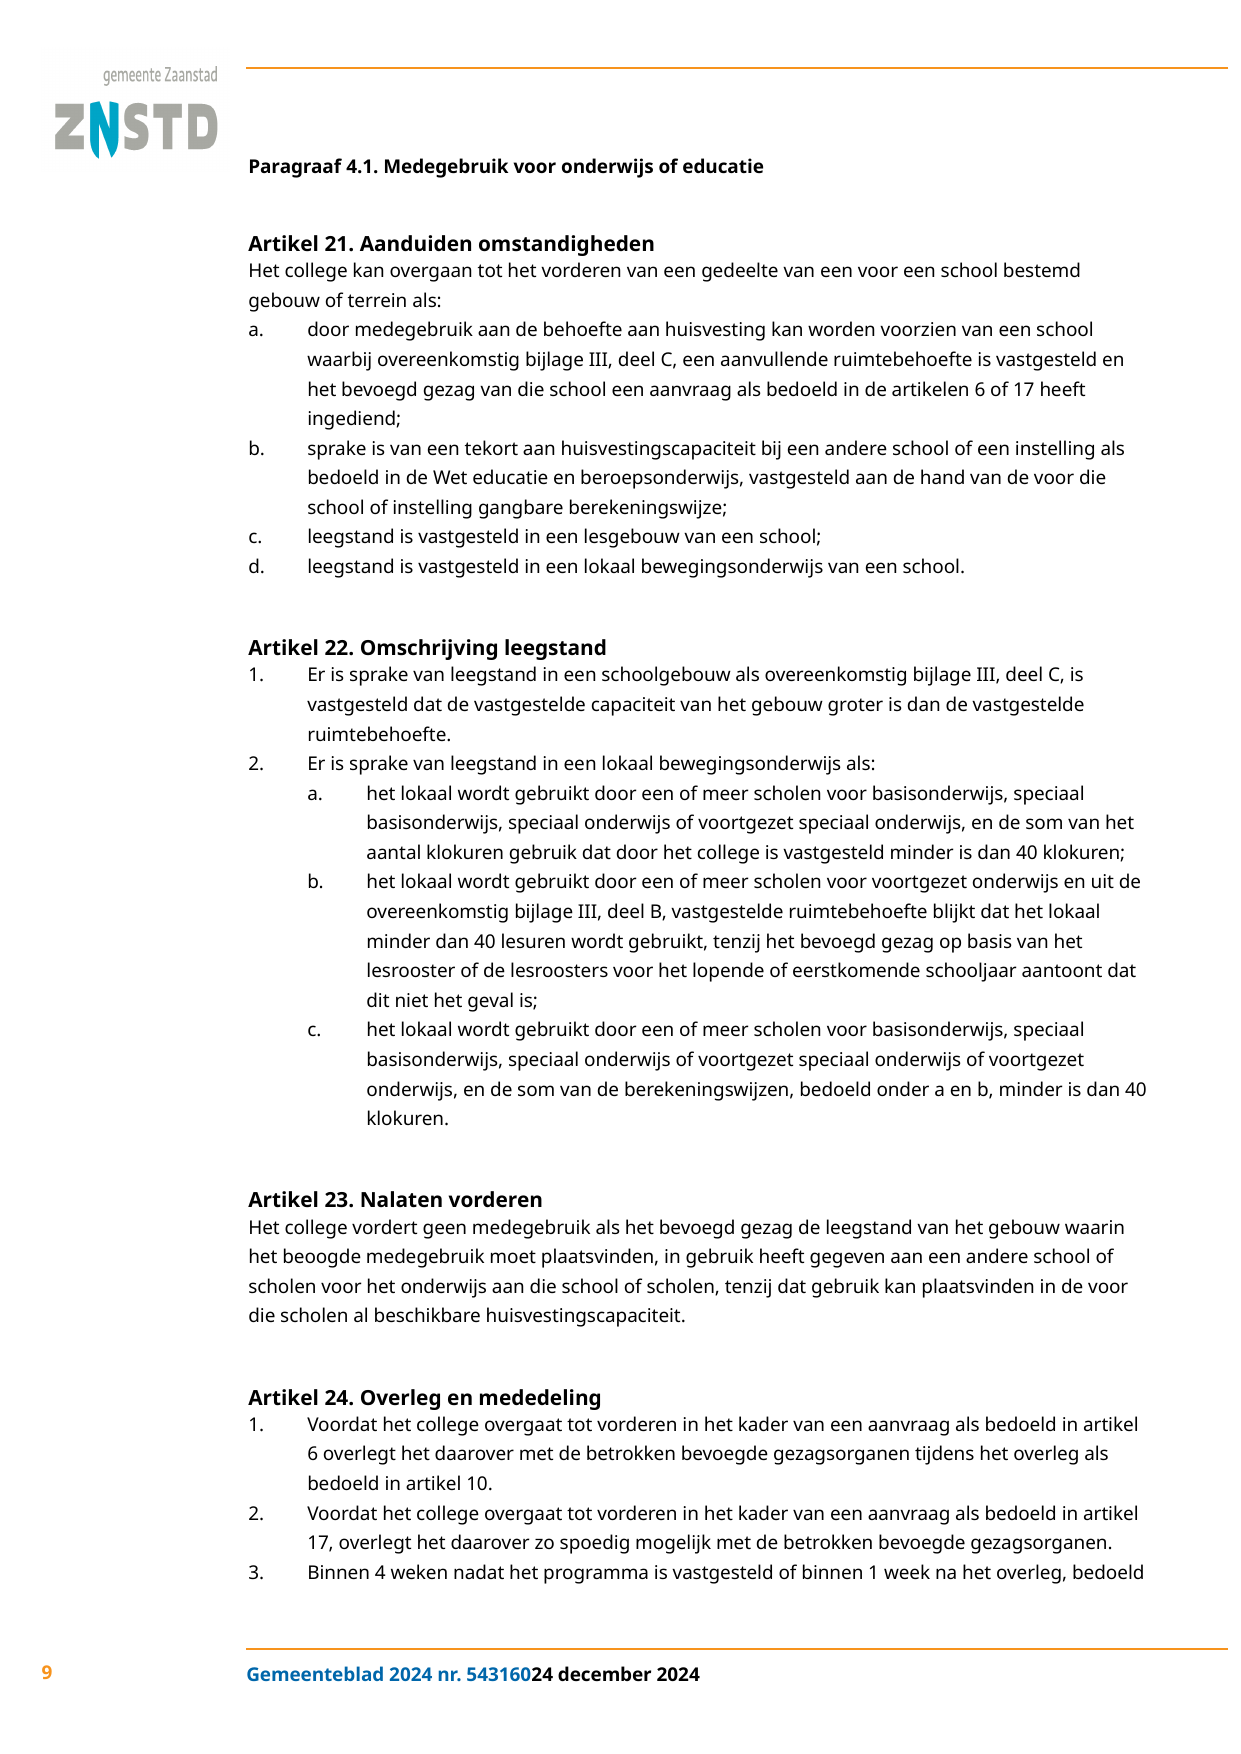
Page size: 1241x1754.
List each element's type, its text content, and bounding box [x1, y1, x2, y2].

list door medegebruik aan de behoefte aan huisvesting kan worden voorzien van een school waarbij overeenkomstig bijlage III, deel C, een aanvullende ruimtebehoefte is vastgesteld en het bevoegd gezag van die school een aanvraag als bedoeld in de artikelen 6 of 17 heeft ingediend; [248, 317, 1152, 431]
list Voordat het college overgaat tot vorderen in het kader van een aanvraag als bedoeld in artikel 6 overlegt het daarover met de betrokken bevoegde gezagsorganen tijdens het overleg als bedoeld in artikel 10. [248, 1411, 1152, 1496]
text Artikel 23. Nalaten vorderen [248, 1185, 1152, 1214]
list leegstand is vastgesteld in een lesgebouw van een school; [248, 524, 1152, 549]
list leegstand is vastgesteld in een lokaal bewegingsonderwijs van een school. [248, 553, 1152, 579]
text Artikel 24. Overleg en mededeling [248, 1383, 1152, 1411]
picture [41, 47, 231, 172]
list sprake is van een tekort aan huisvestingscapaciteit bij een andere school of een instelling als bedoeld in de Wet educatie en beroepsonderwijs, vastgesteld aan de hand van de voor die school of instelling gangbare berekeningswijze; [248, 435, 1152, 520]
list het lokaal wordt gebruikt door een of meer scholen voor basisonderwijs, speciaal basisonderwijs, speciaal onderwijs of voortgezet speciaal onderwijs of voortgezet onderwijs, en de som van de berekeningswijzen, bedoeld onder a en b, minder is dan 40 klokuren. [307, 1017, 1152, 1131]
text Het college vordert geen medegebruik als het bevoegd gezag de leegstand van het gebouw waarin het beoogde medegebruik moet plaatsvinden, in gebruik heeft gegeven aan een andere school of scholen voor het onderwijs aan die school of scholen, tenzij dat gebruik kan plaatsvinden in de voor die scholen al beschikbare huisvestingscapaciteit. [248, 1214, 1152, 1328]
list Binnen 4 weken nadat het programma is vastgesteld of binnen 1 week na het overleg, bedoeld [248, 1559, 1152, 1585]
list het lokaal wordt gebruikt door een of meer scholen voor basisonderwijs, speciaal basisonderwijs, speciaal onderwijs of voortgezet speciaal onderwijs, en de som van het aantal klokuren gebruik dat door het college is vastgesteld minder is dan 40 klokuren; [307, 780, 1152, 865]
text Paragraaf 4.1. Medegebruik voor onderwijs of educatie [248, 153, 1152, 178]
list het lokaal wordt gebruikt door een of meer scholen voor voortgezet onderwijs en uit de overeenkomstig bijlage III, deel B, vastgestelde ruimtebehoefte blijkt dat het lokaal minder dan 40 lesuren wordt gebruikt, tenzij het bevoegd gezag op basis van het lesrooster of de lesroosters voor het lopende of eerstkomende schooljaar aantoont dat dit niet het geval is; [307, 869, 1152, 1013]
text Artikel 21. Aanduiden omstandigheden [248, 229, 1152, 257]
text Artikel 22. Omschrijving leegstand [248, 633, 1152, 662]
list Voordat het college overgaat tot vorderen in het kader van een aanvraag als bedoeld in artikel 17, overlegt het daarover zo spoedig mogelijk met de betrokken bevoegde gezagsorganen. [248, 1500, 1152, 1555]
list Er is sprake van leegstand in een schoolgebouw als overeenkomstig bijlage III, deel C, is vastgesteld dat de vastgestelde capaciteit van het gebouw groter is dan de vastgestelde ruimtebehoefte. [248, 662, 1152, 747]
list Er is sprake van leegstand in een lokaal bewegingsonderwijs als: [248, 750, 1152, 776]
text Het college kan overgaan tot het vorderen van een gedeelte van een voor een school bestemd gebouw of terrein als: [248, 257, 1152, 313]
